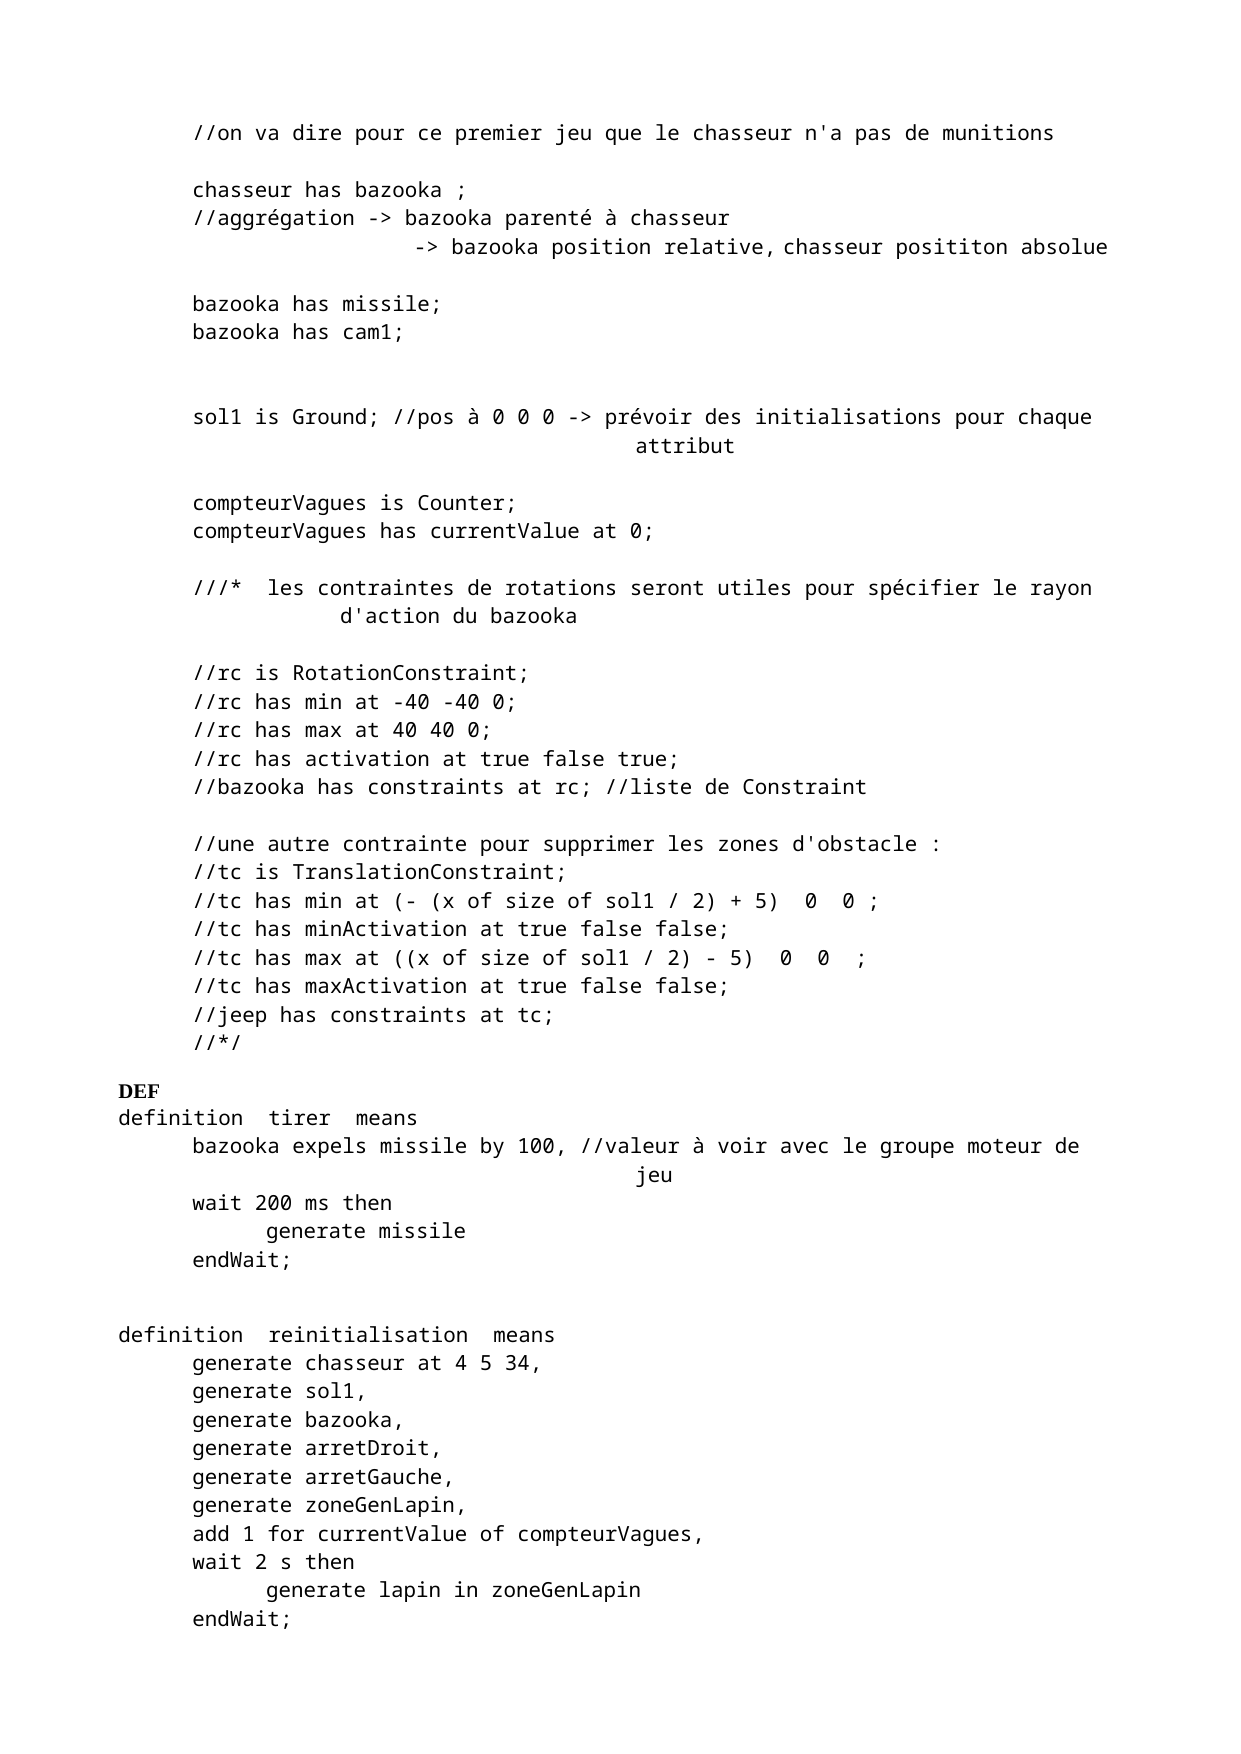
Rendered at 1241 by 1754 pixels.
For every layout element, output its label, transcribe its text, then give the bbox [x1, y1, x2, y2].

text -> bazooka position relative, chasseur posititon absolue [118, 232, 1122, 260]
text //rc is RotationConstraint; //rc has min at -40 -40 0; //rc has max at 40 40 0; //rc has activation at true false true; //bazooka has constraints at rc; //liste de Constraint //une autre contrainte pour supprimer les zones d'obstacle : //tc is TranslationConstraint; //tc has min at (- (x of size of sol1 / 2) + 5) 0 0 ; //tc has minActivation at true false false; //tc has max at ((x of size of sol1 / 2) - 5) 0 0 ; //tc has maxActivation at true false false; //jeep has constraints at tc; //*/ DEF definition tirer means bazooka expels missile by 100, //valeur à voir avec le groupe moteur de jeu wait 200 ms then generate missile endWait; definition reinitialisation means generate chasseur at 4 5 34, generate sol1, generate bazooka, generate arretDroit, generate arretGauche, generate zoneGenLapin, add 1 for currentValue of compteurVagues, wait 2 s then generate lapin in zoneGenLapin endWait; [118, 630, 1122, 1632]
text //on va dire pour ce premier jeu que le chasseur n'a pas de munitions chasseur has bazooka ; [118, 118, 1122, 203]
text bazooka has missile; bazooka has cam1; sol1 is Ground; //pos à 0 0 0 -> prévoir des initialisations pour chaque attribut compteurVagues is Counter; compteurVagues has currentValue at 0; ///* les contraintes de rotations seront utiles pour spécifier le rayon d'action du bazooka [118, 260, 1122, 630]
text //aggrégation -> bazooka parenté à chasseur [118, 203, 1122, 232]
